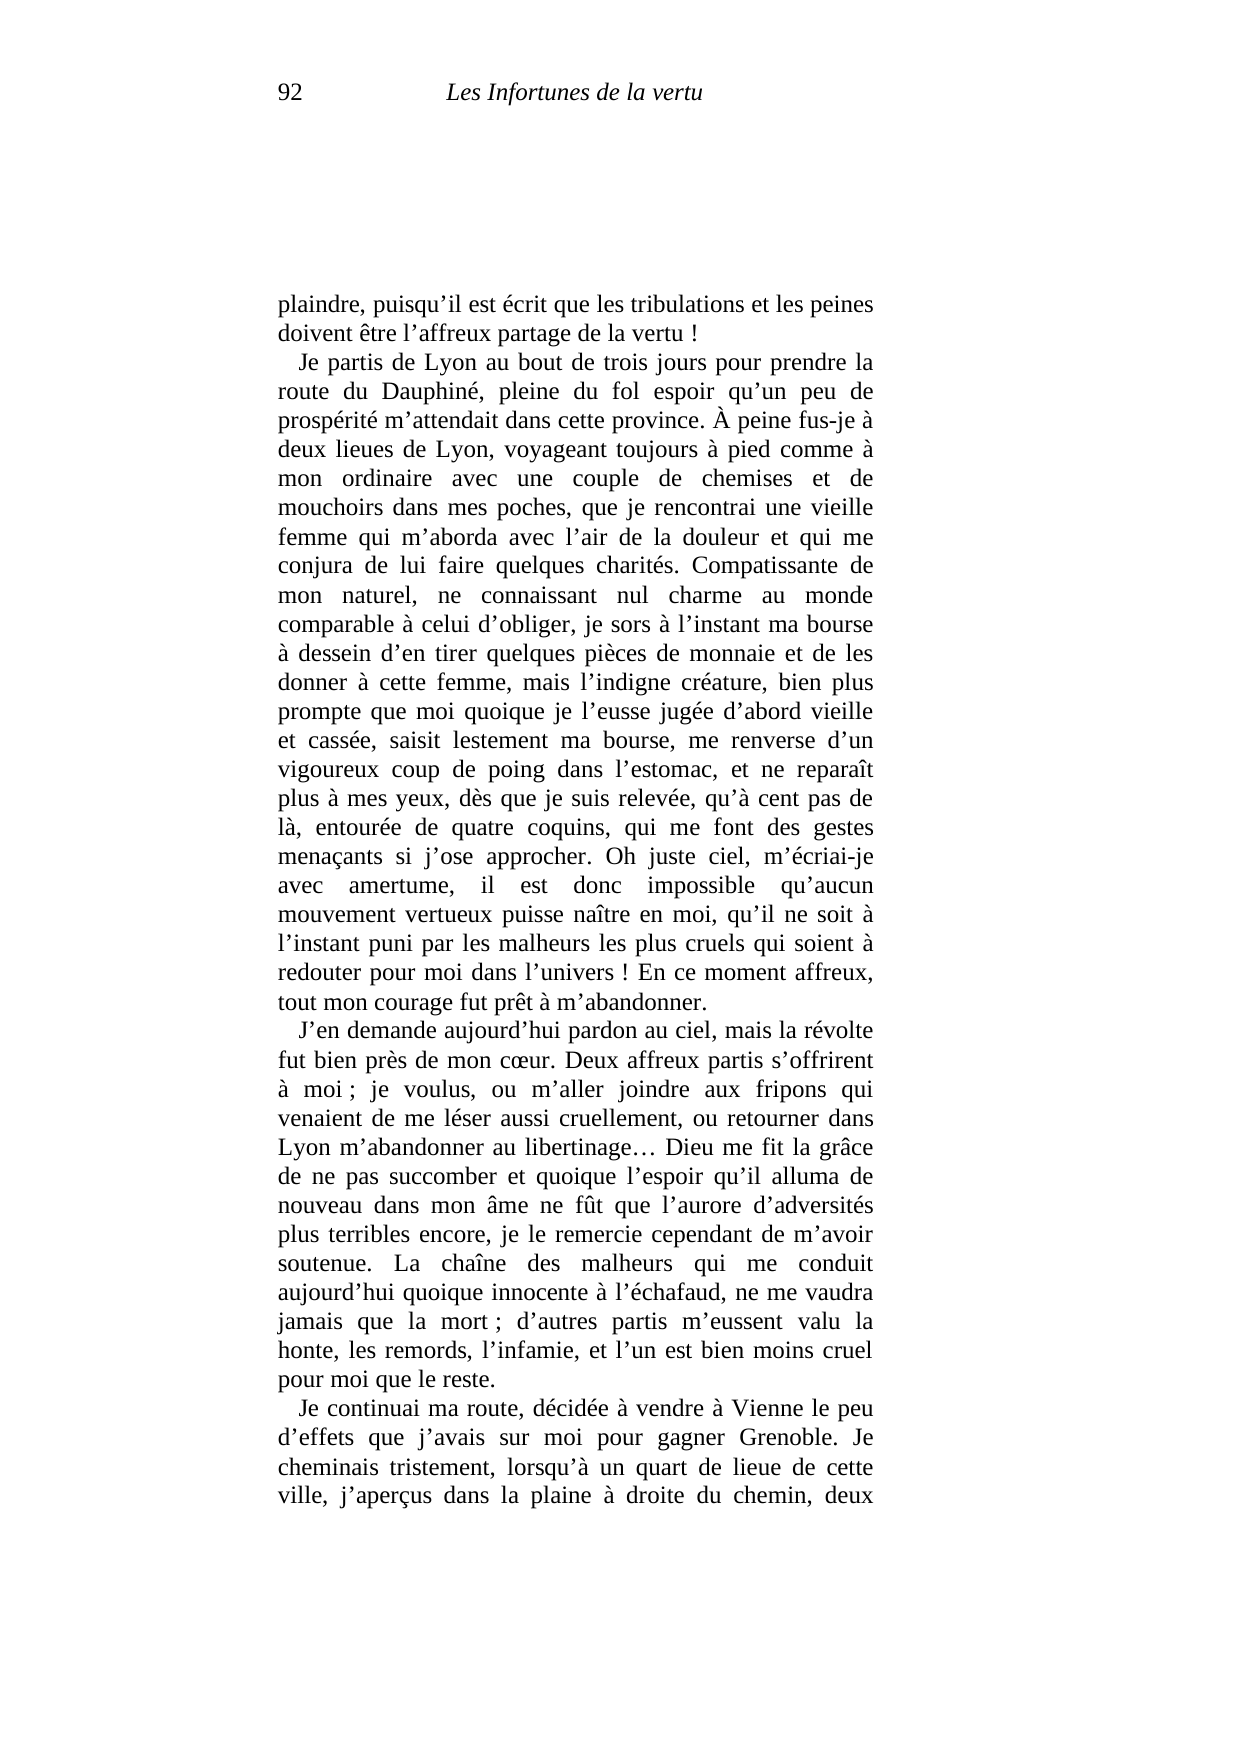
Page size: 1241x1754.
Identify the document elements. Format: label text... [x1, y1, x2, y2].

text plaindre, puisqu’il est écrit que les tribulations et les peines doivent être l’affreux partage de la vertu ! [278, 289, 874, 347]
text Je partis de Lyon au bout de trois jours pour prendre la route du Dauphiné, pleine du fol espoir qu’un peu de prospérité m’attendait dans cette province. À peine fus-je à deux lieues de Lyon, voyageant toujours à pied comme à mon ordinaire avec une couple de chemises et de mouchoirs dans mes poches, que je rencontrai une vieille femme qui m’aborda avec l’air de la douleur et qui me conjura de lui faire quelques charités. Compatissante de mon naturel, ne connaissant nul charme au monde comparable à celui d’obliger, je sors à l’instant ma bourse à dessein d’en tirer quelques pièces de monnaie et de les donner à cette femme, mais l’indigne créature, bien plus prompte que moi quoique je l’eusse jugée d’abord vieille et cassée, saisit lestement ma bourse, me renverse d’un vigoureux coup de poing dans l’estomac, et ne reparaît plus à mes yeux, dès que je suis relevée, qu’à cent pas de là, entourée de quatre coquins, qui me font des gestes menaçants si j’ose approcher. Oh juste ciel, m’écriai-je avec amertume, il est donc impossible qu’aucun mouvement vertueux puisse naître en moi, qu’il ne soit à l’instant puni par les malheurs les plus cruels qui soient à redouter pour moi dans l’univers ! En ce moment affreux, tout mon courage fut prêt à m’abandonner. [278, 347, 874, 1015]
text Je continuai ma route, décidée à vendre à Vienne le peu d’effets que j’avais sur moi pour gagner Grenoble. Je cheminais tristement, lorsqu’à un quart de lieue de cette ville, j’aperçus dans la plaine à droite du chemin, deux [278, 1393, 874, 1509]
text J’en demande aujourd’hui pardon au ciel, mais la révolte fut bien près de mon cœur. Deux affreux partis s’offrirent à moi ; je voulus, ou m’aller joindre aux fripons qui venaient de me léser aussi cruellement, ou retourner dans Lyon m’abandonner au libertinage… Dieu me fit la grâce de ne pas succomber et quoique l’espoir qu’il alluma de nouveau dans mon âme ne fût que l’aurore d’adversités plus terribles encore, je le remercie cependant de m’avoir soutenue. La chaîne des malheurs qui me conduit aujourd’hui quoique innocente à l’échafaud, ne me vaudra jamais que la mort ; d’autres partis m’eussent valu la honte, les remords, l’infamie, et l’un est bien moins cruel pour moi que le reste. [278, 1015, 874, 1393]
